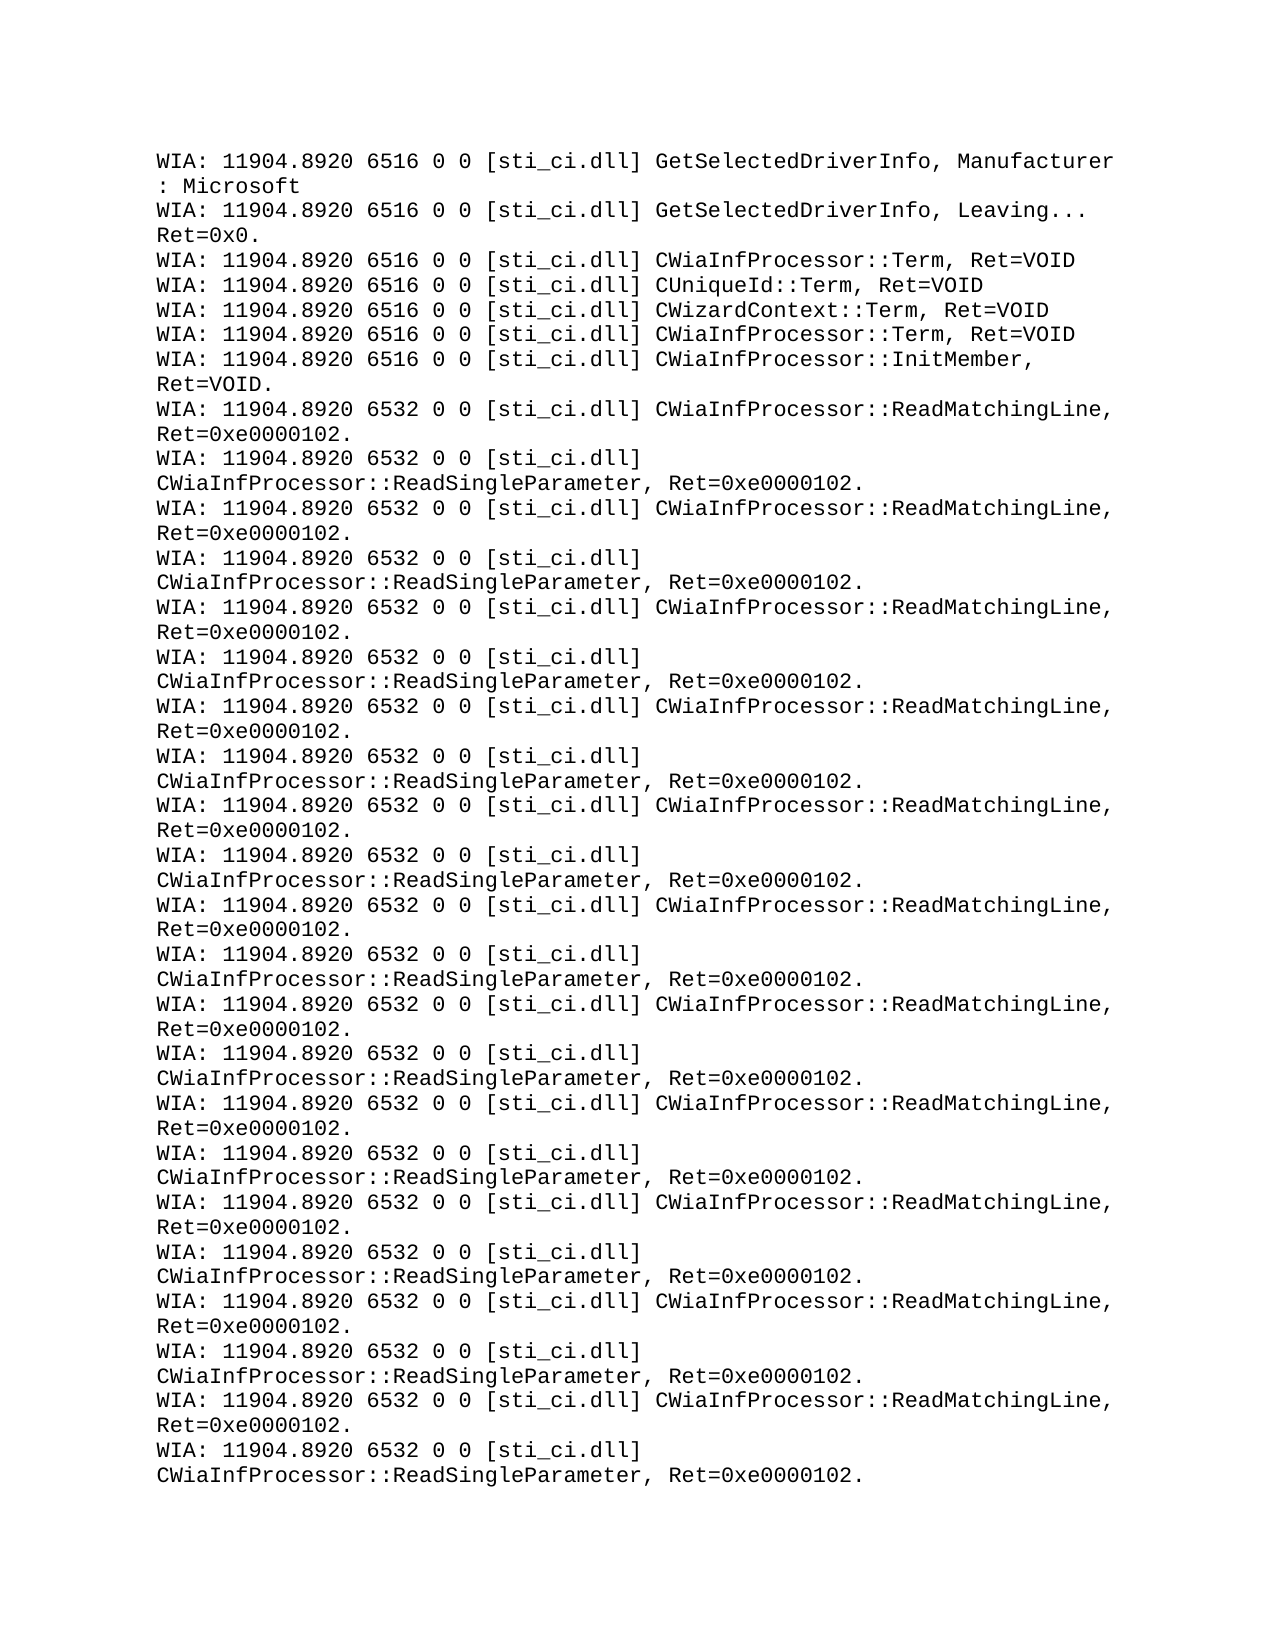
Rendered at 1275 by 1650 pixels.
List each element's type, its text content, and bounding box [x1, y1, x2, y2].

text WIA: 11904.8920 6532 0 0 [sti_ci.dll] CWiaInfProcessor::ReadMatchingLine, Ret=0xe0000102. [156, 894, 1118, 943]
text WIA: 11904.8920 6532 0 0 [sti_ci.dll] CWiaInfProcessor::ReadMatchingLine, Ret=0xe0000102. [156, 596, 1118, 646]
text WIA: 11904.8920 6532 0 0 [sti_ci.dll] CWiaInfProcessor::ReadSingleParameter, Ret=0xe0000102. [156, 1042, 1118, 1092]
text WIA: 11904.8920 6532 0 0 [sti_ci.dll] CWiaInfProcessor::ReadSingleParameter, Ret=0xe0000102. [156, 844, 1118, 894]
text WIA: 11904.8920 6532 0 0 [sti_ci.dll] CWiaInfProcessor::ReadMatchingLine, Ret=0xe0000102. [156, 1092, 1118, 1142]
text WIA: 11904.8920 6532 0 0 [sti_ci.dll] CWiaInfProcessor::ReadSingleParameter, Ret=0xe0000102. [156, 1340, 1118, 1389]
text WIA: 11904.8920 6516 0 0 [sti_ci.dll] CWiaInfProcessor::Term, Ret=VOID [156, 249, 1118, 274]
text WIA: 11904.8920 6532 0 0 [sti_ci.dll] CWiaInfProcessor::ReadMatchingLine, Ret=0xe0000102. [156, 695, 1118, 745]
text WIA: 11904.8920 6516 0 0 [sti_ci.dll] GetSelectedDriverInfo, Leaving... Ret=0x0. [156, 199, 1118, 249]
text WIA: 11904.8920 6532 0 0 [sti_ci.dll] CWiaInfProcessor::ReadSingleParameter, Ret=0xe0000102. [156, 1241, 1118, 1290]
text WIA: 11904.8920 6532 0 0 [sti_ci.dll] CWiaInfProcessor::ReadSingleParameter, Ret=0xe0000102. [156, 745, 1118, 794]
text WIA: 11904.8920 6532 0 0 [sti_ci.dll] CWiaInfProcessor::ReadMatchingLine, Ret=0xe0000102. [156, 993, 1118, 1042]
text WIA: 11904.8920 6532 0 0 [sti_ci.dll] CWiaInfProcessor::ReadMatchingLine, Ret=0xe0000102. [156, 794, 1118, 844]
text WIA: 11904.8920 6516 0 0 [sti_ci.dll] CUniqueId::Term, Ret=VOID [156, 274, 1118, 299]
text WIA: 11904.8920 6516 0 0 [sti_ci.dll] CWizardContext::Term, Ret=VOID [156, 299, 1118, 323]
text WIA: 11904.8920 6532 0 0 [sti_ci.dll] CWiaInfProcessor::ReadSingleParameter, Ret=0xe0000102. [156, 447, 1118, 497]
text WIA: 11904.8920 6532 0 0 [sti_ci.dll] CWiaInfProcessor::ReadSingleParameter, Ret=0xe0000102. [156, 1142, 1118, 1191]
text WIA: 11904.8920 6532 0 0 [sti_ci.dll] CWiaInfProcessor::ReadSingleParameter, Ret=0xe0000102. [156, 547, 1118, 596]
text WIA: 11904.8920 6516 0 0 [sti_ci.dll] CWiaInfProcessor::InitMember, Ret=VOID. [156, 348, 1118, 398]
text WIA: 11904.8920 6532 0 0 [sti_ci.dll] CWiaInfProcessor::ReadMatchingLine, Ret=0xe0000102. [156, 1389, 1118, 1439]
text WIA: 11904.8920 6532 0 0 [sti_ci.dll] CWiaInfProcessor::ReadSingleParameter, Ret=0xe0000102. [156, 943, 1118, 993]
text WIA: 11904.8920 6532 0 0 [sti_ci.dll] CWiaInfProcessor::ReadSingleParameter, Ret=0xe0000102. [156, 1439, 1118, 1489]
text WIA: 11904.8920 6532 0 0 [sti_ci.dll] CWiaInfProcessor::ReadMatchingLine, Ret=0xe0000102. [156, 1290, 1118, 1340]
text WIA: 11904.8920 6516 0 0 [sti_ci.dll] CWiaInfProcessor::Term, Ret=VOID [156, 323, 1118, 348]
text WIA: 11904.8920 6532 0 0 [sti_ci.dll] CWiaInfProcessor::ReadMatchingLine, Ret=0xe0000102. [156, 1191, 1118, 1241]
text WIA: 11904.8920 6532 0 0 [sti_ci.dll] CWiaInfProcessor::ReadMatchingLine, Ret=0xe0000102. [156, 398, 1118, 447]
text WIA: 11904.8920 6532 0 0 [sti_ci.dll] CWiaInfProcessor::ReadSingleParameter, Ret=0xe0000102. [156, 646, 1118, 695]
text WIA: 11904.8920 6516 0 0 [sti_ci.dll] GetSelectedDriverInfo, Manufacturer : Microsoft [156, 150, 1118, 199]
text WIA: 11904.8920 6532 0 0 [sti_ci.dll] CWiaInfProcessor::ReadMatchingLine, Ret=0xe0000102. [156, 497, 1118, 547]
